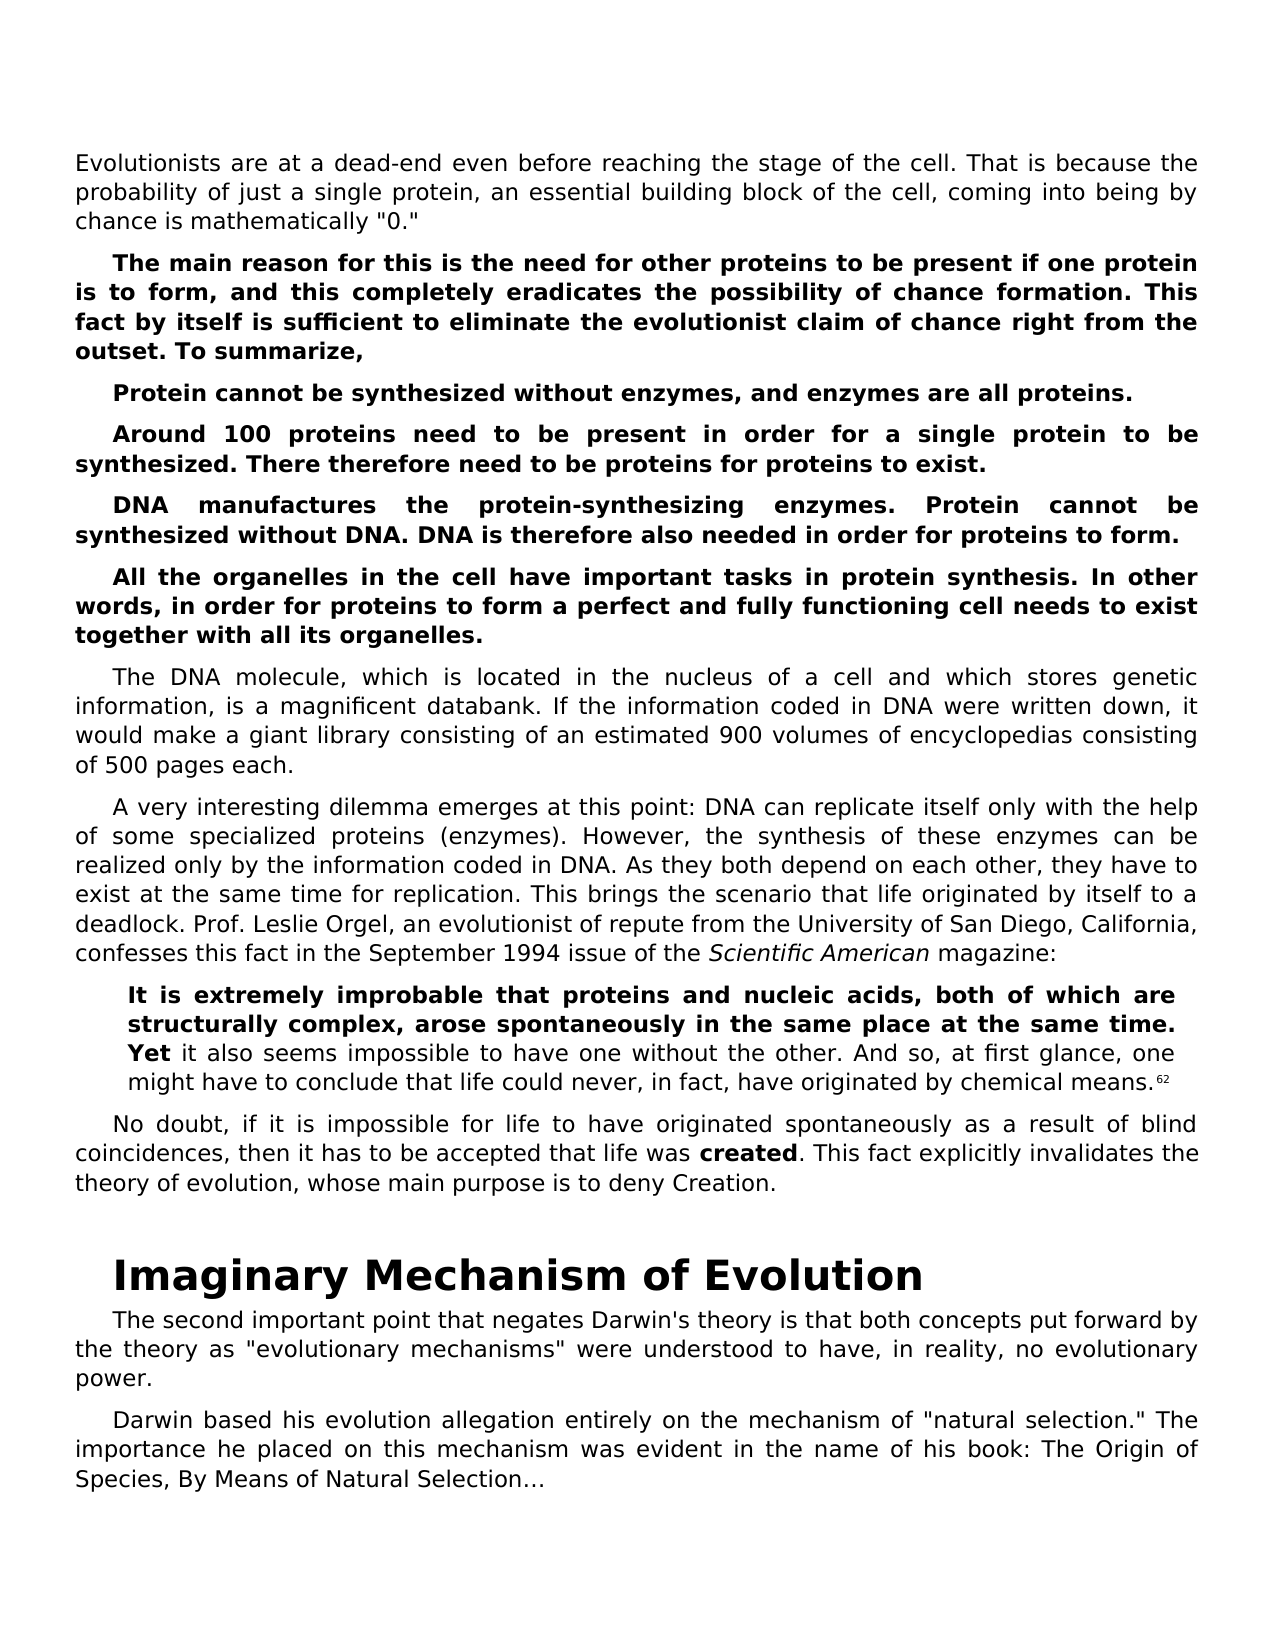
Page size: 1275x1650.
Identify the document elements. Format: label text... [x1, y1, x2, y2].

text A very interesting dilemma emerges at this point: DNA can replicate itself only with the help of some specialized proteins (enzymes). However, the synthesis of these enzymes can be realized only by the information coded in DNA. As they both depend on each other, they have to exist at the same time for replication. This brings the scenario that life originated by itself to a deadlock. Prof. Leslie Orgel, an evolutionist of repute from the University of San Diego, California, confesses this fact in the September 1994 issue of the Scientific American magazine: [75, 794, 1200, 967]
subtitle Imaginary Mechanism of Evolution [112, 1252, 1200, 1301]
text Protein cannot be synthesized without enzymes, and enzymes are all proteins. [75, 380, 1200, 407]
text Evolutionists are at a dead-end even before reaching the stage of the cell. That is because the probability of just a single protein, an essential building block of the cell, coming into being by chance is mathematically "0." [75, 150, 1200, 235]
text Darwin based his evolution allegation entirely on the mechanism of "natural selection." The importance he placed on this mechanism was evident in the name of his book: The Origin of Species, By Means of Natural Selection… [75, 1407, 1200, 1492]
text The main reason for this is the need for other proteins to be present if one protein is to form, and this completely eradicates the possibility of chance formation. This fact by itself is sufficient to eliminate the evolutionist claim of chance right from the outset. To summarize, [75, 250, 1200, 365]
text DNA manufactures the protein-synthesizing enzymes. Protein cannot be synthesized without DNA. DNA is therefore also needed in order for proteins to form. [75, 493, 1200, 549]
text Around 100 proteins need to be present in order for a single protein to be synthesized. There therefore need to be proteins for proteins to exist. [75, 422, 1200, 478]
text All the organelles in the cell have important tasks in protein synthesis. In other words, in order for proteins to form a perfect and fully functioning cell needs to exist together with all its organelles. [75, 564, 1200, 649]
text The DNA molecule, which is located in the nucleus of a cell and which stores genetic information, is a magnificent databank. If the information coded in DNA were written down, it would make a giant library consisting of an estimated 900 volumes of encyclopedias consisting of 500 pages each. [75, 664, 1200, 778]
text It is extremely improbable that proteins and nucleic acids, both of which are structurally complex, arose spontaneously in the same place at the same time. Yet it also seems impossible to have one without the other. And so, at first glance, one might have to conclude that life could never, in fact, have originated by chemical means.62 [127, 982, 1177, 1096]
text No doubt, if it is impossible for life to have originated spontaneously as a result of blind coincidences, then it has to be accepted that life was created. This fact explicitly invalidates the theory of evolution, whose main purpose is to deny Creation. [75, 1111, 1200, 1197]
text The second important point that negates Darwin's theory is that both concepts put forward by the theory as "evolutionary mechanisms" were understood to have, in reality, no evolutionary power. [75, 1307, 1200, 1392]
